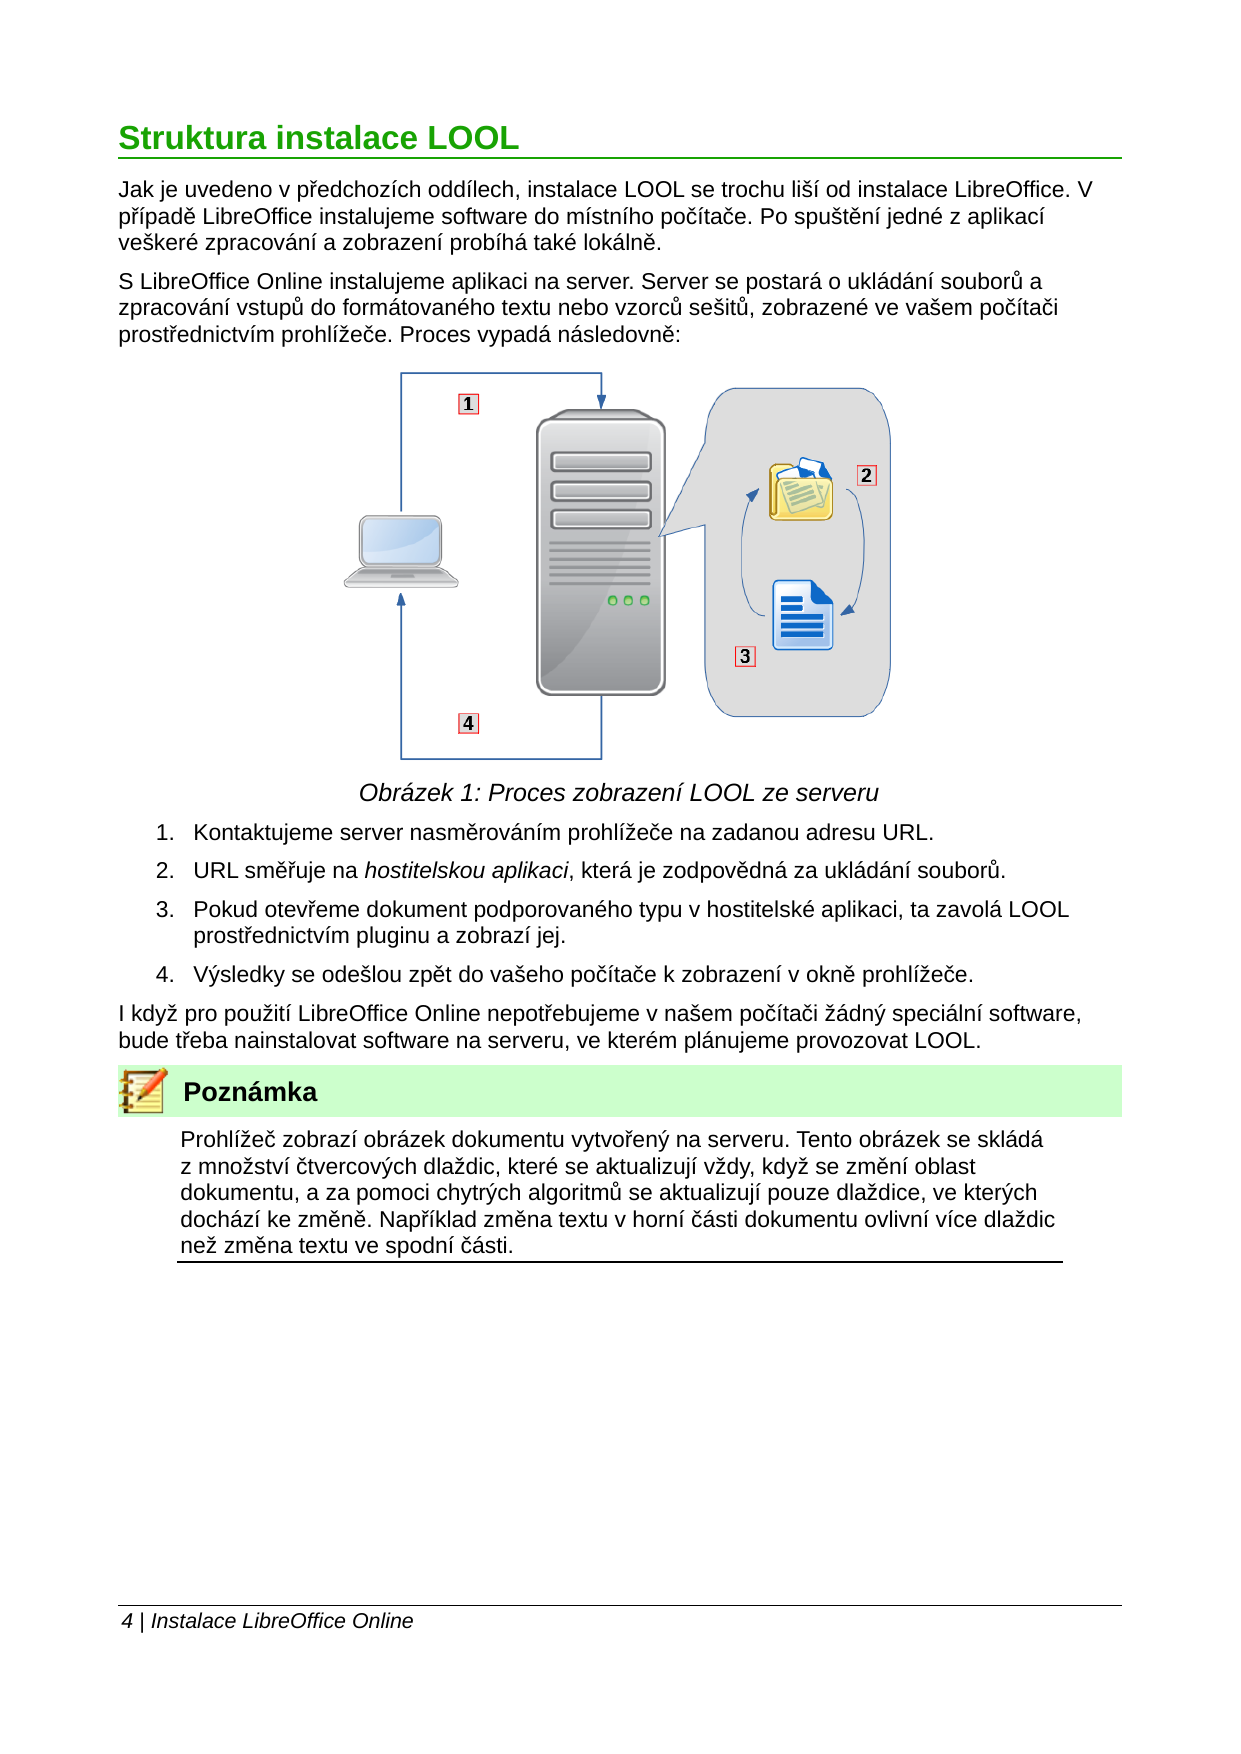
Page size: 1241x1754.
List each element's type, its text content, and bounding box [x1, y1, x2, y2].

picture [332, 359, 908, 773]
text I když pro použití LibreOffice Online nepotřebujeme v našem počítači žádný speciální software, bude třeba nainstalovat software na serveru, ve kterém plánujeme provozovat LOOL. [118, 1000, 1122, 1053]
list Pokud otevřeme dokument podporovaného typu v hostitelské aplikaci, ta zavolá LOOL prostřednictvím pluginu a zobrazí jej. [156, 896, 1122, 949]
text Jak je uvedeno v předchozích oddílech, instalace LOOL se trochu liší od instalace LibreOffice. V případě LibreOffice instalujeme software do místního počítače. Po spuštění jedné z aplikací veškeré zpracování a zobrazení probíhá také lokálně. [118, 176, 1122, 255]
list Výsledky se odešlou zpět do vašeho počítače k zobrazení v okně prohlížeče. [156, 961, 1122, 988]
subtitle Poznámka [118, 1065, 1122, 1117]
text Prohlížeč zobrazí obrázek dokumentu vytvořený na serveru. Tento obrázek se skládá z množství čtvercových dlaždic, které se aktualizují vždy, když se změní oblast dokumentu, a za pomoci chytrých algoritmů se aktualizují pouze dlaždice, ve kterých dochází ke změně. Například změna textu v horní části dokumentu ovlivní více dlaždic než změna textu ve spodní části. [177, 1123, 1063, 1261]
list Kontaktujeme server nasměrováním prohlížeče na zadanou adresu URL. [156, 818, 1122, 845]
text S LibreOffice Online instalujeme aplikaci na server. Server se postará o ukládání souborů a zpracování vstupů do formátovaného textu nebo vzorců sešitů, zobrazené ve vašem počítači prostřednictvím prohlížeče. Proces vypadá následovně: [118, 268, 1122, 347]
text Obrázek 1: Proces zobrazení LOOL ze serveru [332, 773, 908, 806]
subtitle Struktura instalace LOOL [118, 118, 1122, 157]
picture [119, 1066, 170, 1117]
list URL směřuje na hostitelskou aplikaci, která je zodpovědná za ukládání souborů. [156, 857, 1122, 884]
